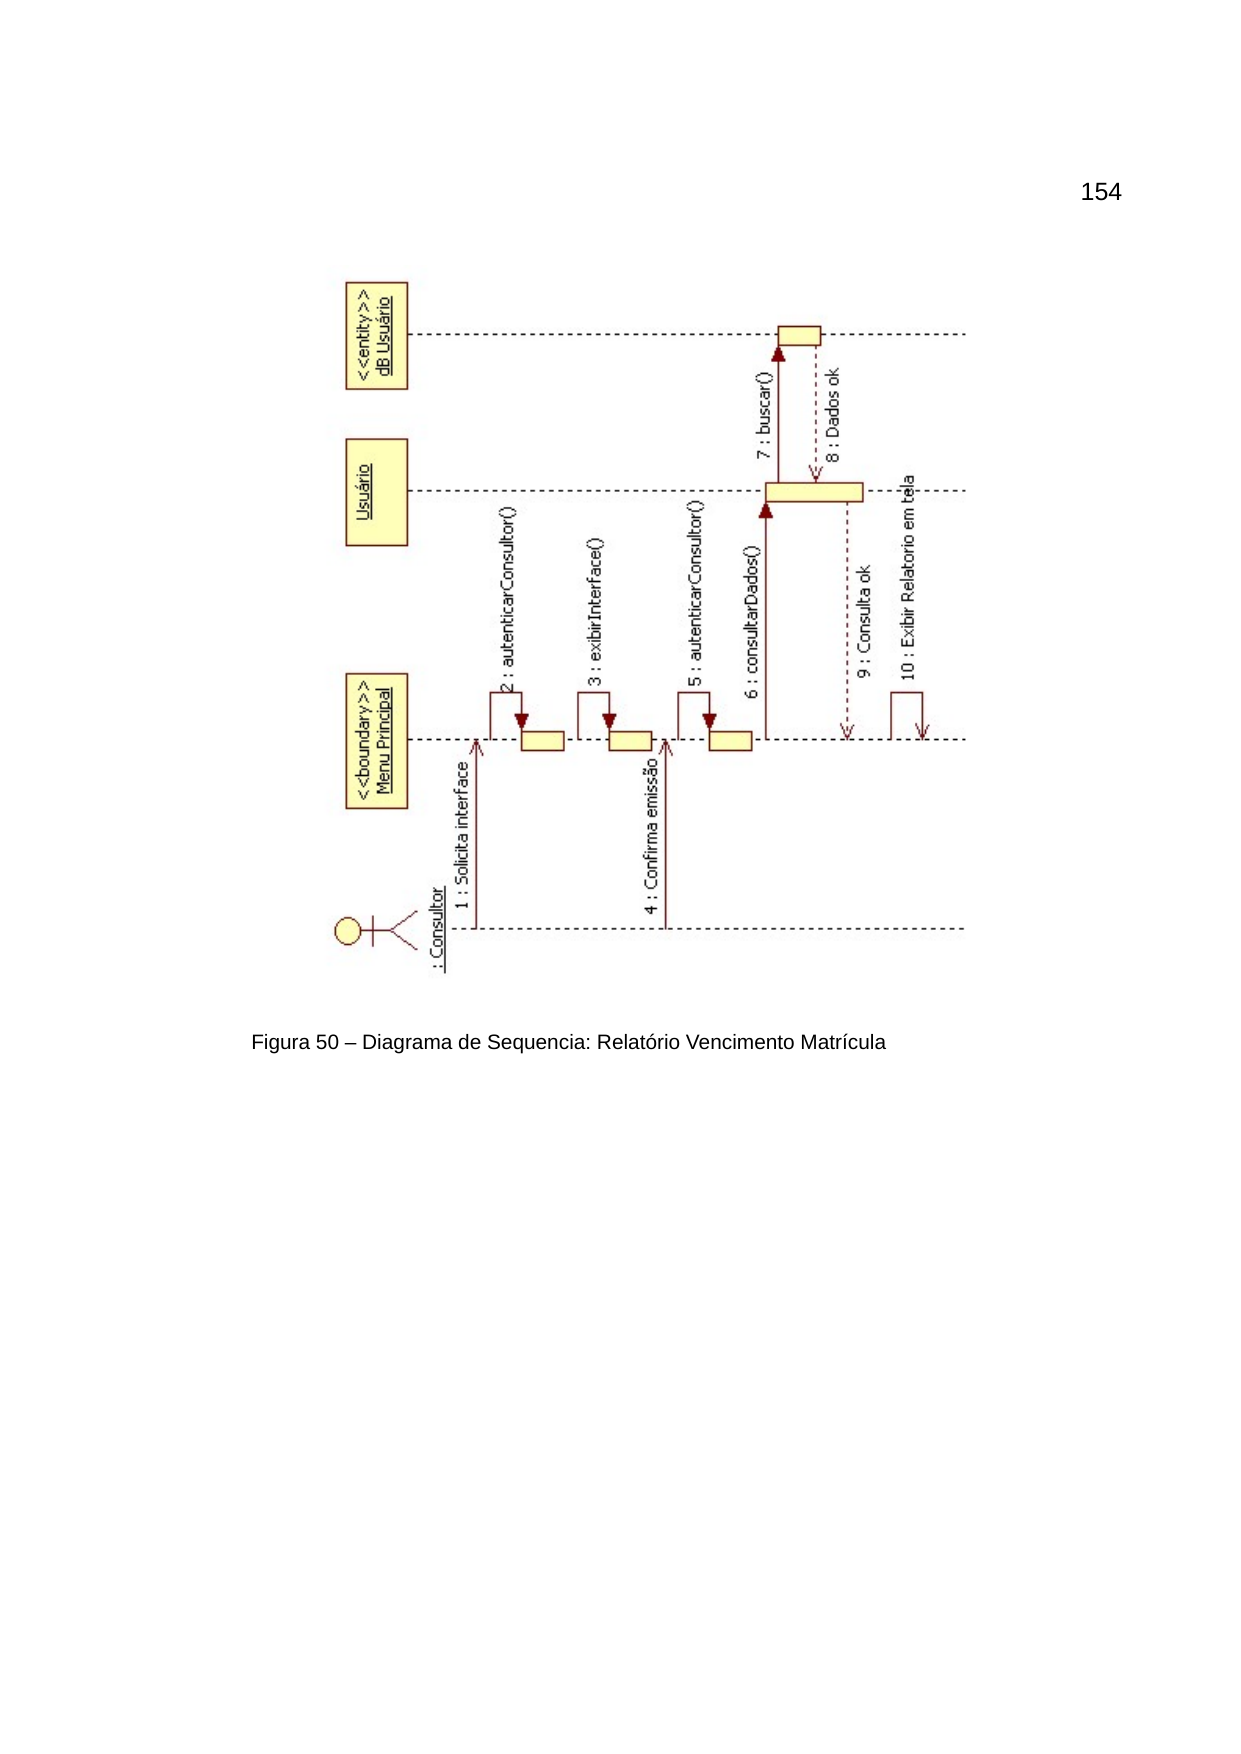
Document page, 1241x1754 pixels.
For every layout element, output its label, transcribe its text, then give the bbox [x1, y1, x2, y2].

text Figura 50 – Diagrama de Sequencia: Relatório Vencimento Matrícula [177, 1030, 1122, 1054]
picture [302, 265, 997, 1030]
